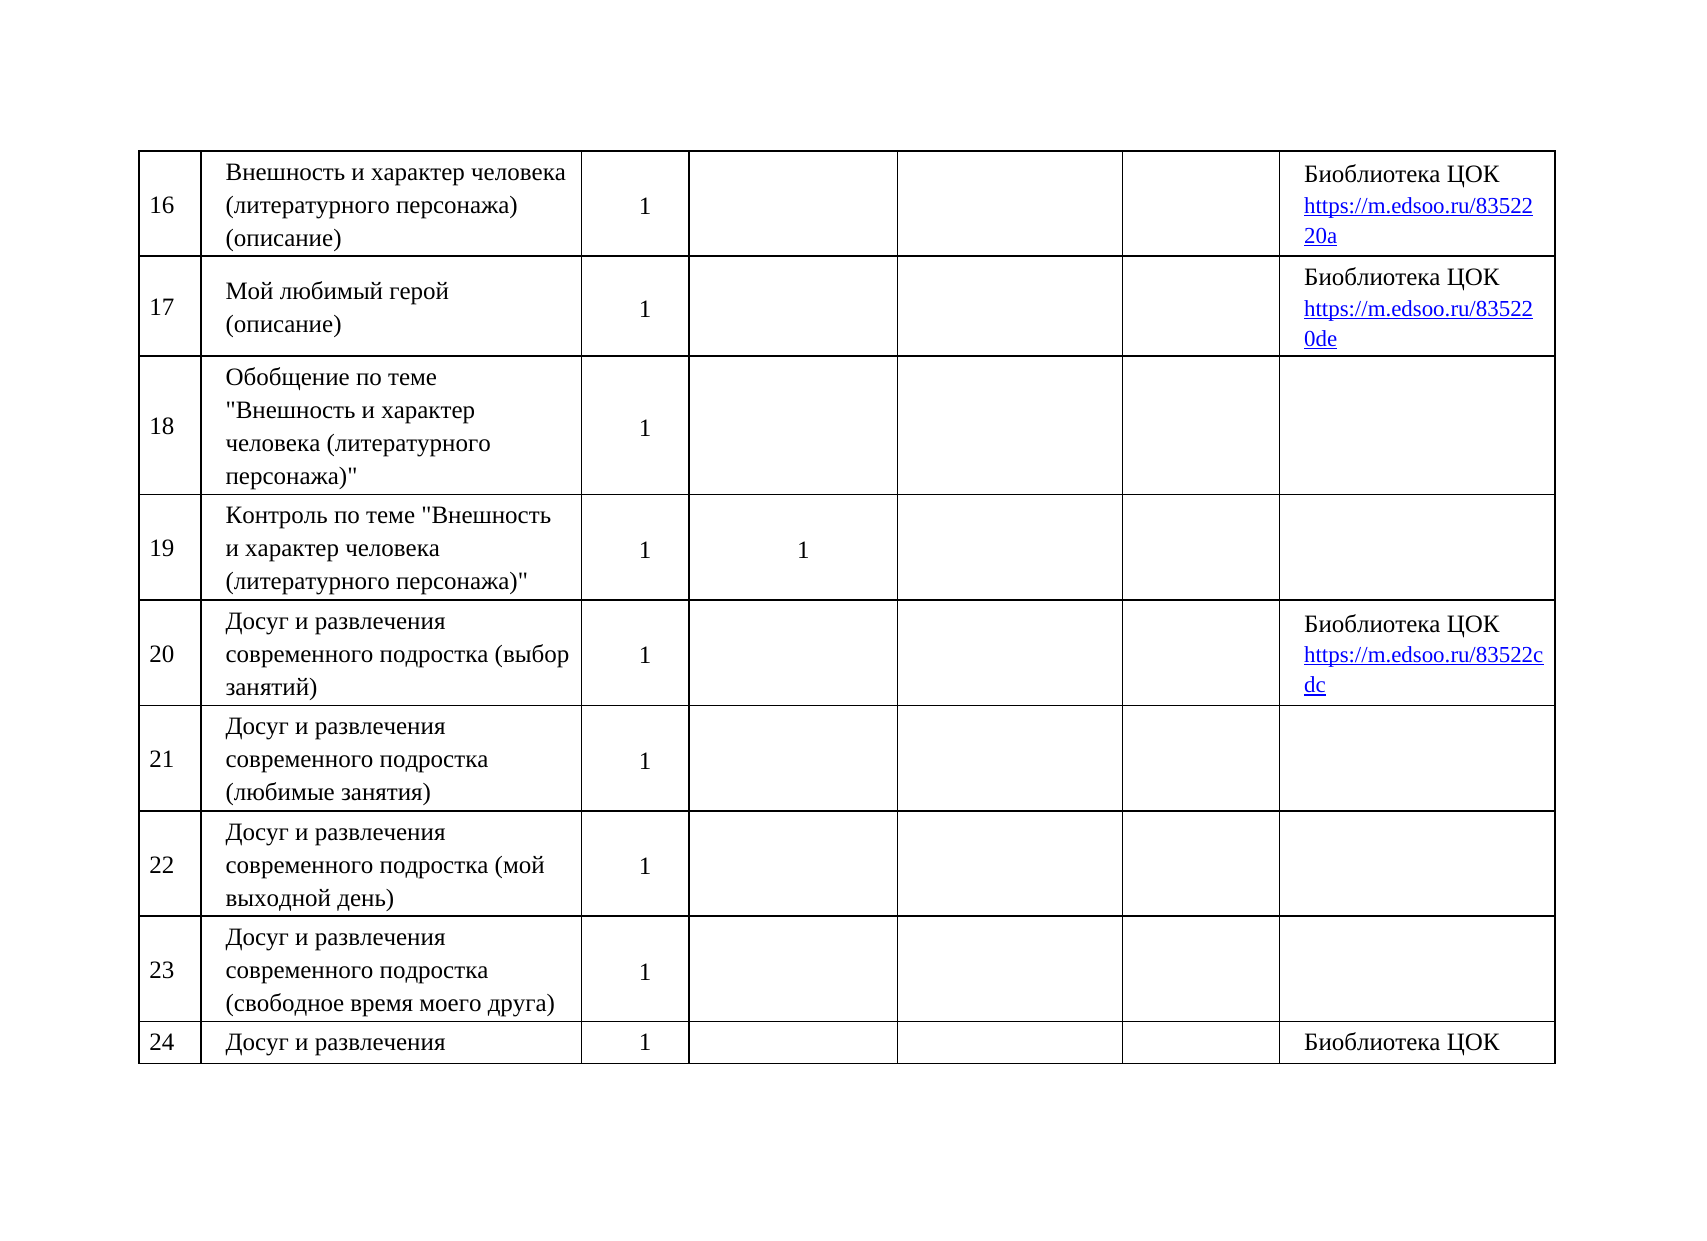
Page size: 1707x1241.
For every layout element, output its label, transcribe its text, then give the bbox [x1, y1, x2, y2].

table_cell [898, 495, 1122, 599]
table_cell [690, 152, 897, 255]
table_cell [898, 1022, 1122, 1063]
table_cell [690, 357, 897, 494]
table_cell Контроль по теме "Внешность и характер человека (литературного персонажа)" [202, 495, 581, 599]
table_cell 18 [140, 357, 200, 494]
table_cell [1123, 152, 1279, 255]
table_cell Досуг и развлечения современного подростка (любимые занятия) [202, 706, 581, 810]
table_cell [898, 917, 1122, 1021]
table_cell 16 [140, 152, 200, 255]
table_cell [1123, 812, 1279, 915]
table_cell 1 [582, 1022, 688, 1063]
table_cell [1123, 706, 1279, 810]
table_cell 24 [140, 1022, 200, 1063]
table_cell [690, 917, 897, 1021]
table_cell [1123, 1022, 1279, 1063]
table_cell Биоблиотека ЦОК [1280, 1022, 1554, 1063]
table_cell 21 [140, 706, 200, 810]
table_cell 1 [582, 706, 688, 810]
table_cell Досуг и развлечения современного подростка (свободное время моего друга) [202, 917, 581, 1021]
table_cell [1280, 495, 1554, 599]
table_cell Биоблиотека ЦОК https://m.edsoo.ru/8352220a [1280, 152, 1554, 255]
table_cell 22 [140, 812, 200, 915]
table_cell [898, 601, 1122, 704]
table_cell 23 [140, 917, 200, 1021]
table_cell 1 [690, 495, 897, 599]
table_cell Мой любимый герой (описание) [202, 257, 581, 355]
table_cell [690, 601, 897, 704]
table_cell [690, 812, 897, 915]
table_cell 1 [582, 917, 688, 1021]
table_cell 20 [140, 601, 200, 704]
table_cell [1280, 917, 1554, 1021]
table_cell Досуг и развлечения [202, 1022, 581, 1063]
table_cell [1123, 495, 1279, 599]
table_cell 1 [582, 812, 688, 915]
table_cell 1 [582, 601, 688, 704]
table_cell [1123, 917, 1279, 1021]
table_cell [690, 1022, 897, 1063]
table_cell [898, 812, 1122, 915]
table_cell [898, 706, 1122, 810]
table_cell [1280, 706, 1554, 810]
table_cell [898, 152, 1122, 255]
table_cell [1123, 257, 1279, 355]
table_cell 1 [582, 495, 688, 599]
table_cell Обобщение по теме "Внешность и характер человека (литературного персонажа)" [202, 357, 581, 494]
table_cell Досуг и развлечения современного подростка (выбор занятий) [202, 601, 581, 704]
table_cell [1123, 601, 1279, 704]
table_cell Биоблиотека ЦОК https://m.edsoo.ru/835220de [1280, 257, 1554, 355]
table_cell [1123, 357, 1279, 494]
table_cell [1280, 812, 1554, 915]
table_cell [690, 257, 897, 355]
table_cell Досуг и развлечения современного подростка (мой выходной день) [202, 812, 581, 915]
table_cell Внешность и характер человека (литературного персонажа) (описание) [202, 152, 581, 255]
table_cell Биоблиотека ЦОК https://m.edsoo.ru/83522cdc [1280, 601, 1554, 704]
table_cell [898, 357, 1122, 494]
table_cell [1280, 357, 1554, 494]
table_cell 1 [582, 152, 688, 255]
table_cell 17 [140, 257, 200, 355]
table_cell 1 [582, 357, 688, 494]
table_cell 1 [582, 257, 688, 355]
table_cell [898, 257, 1122, 355]
table_cell 19 [140, 495, 200, 599]
table_cell [690, 706, 897, 810]
